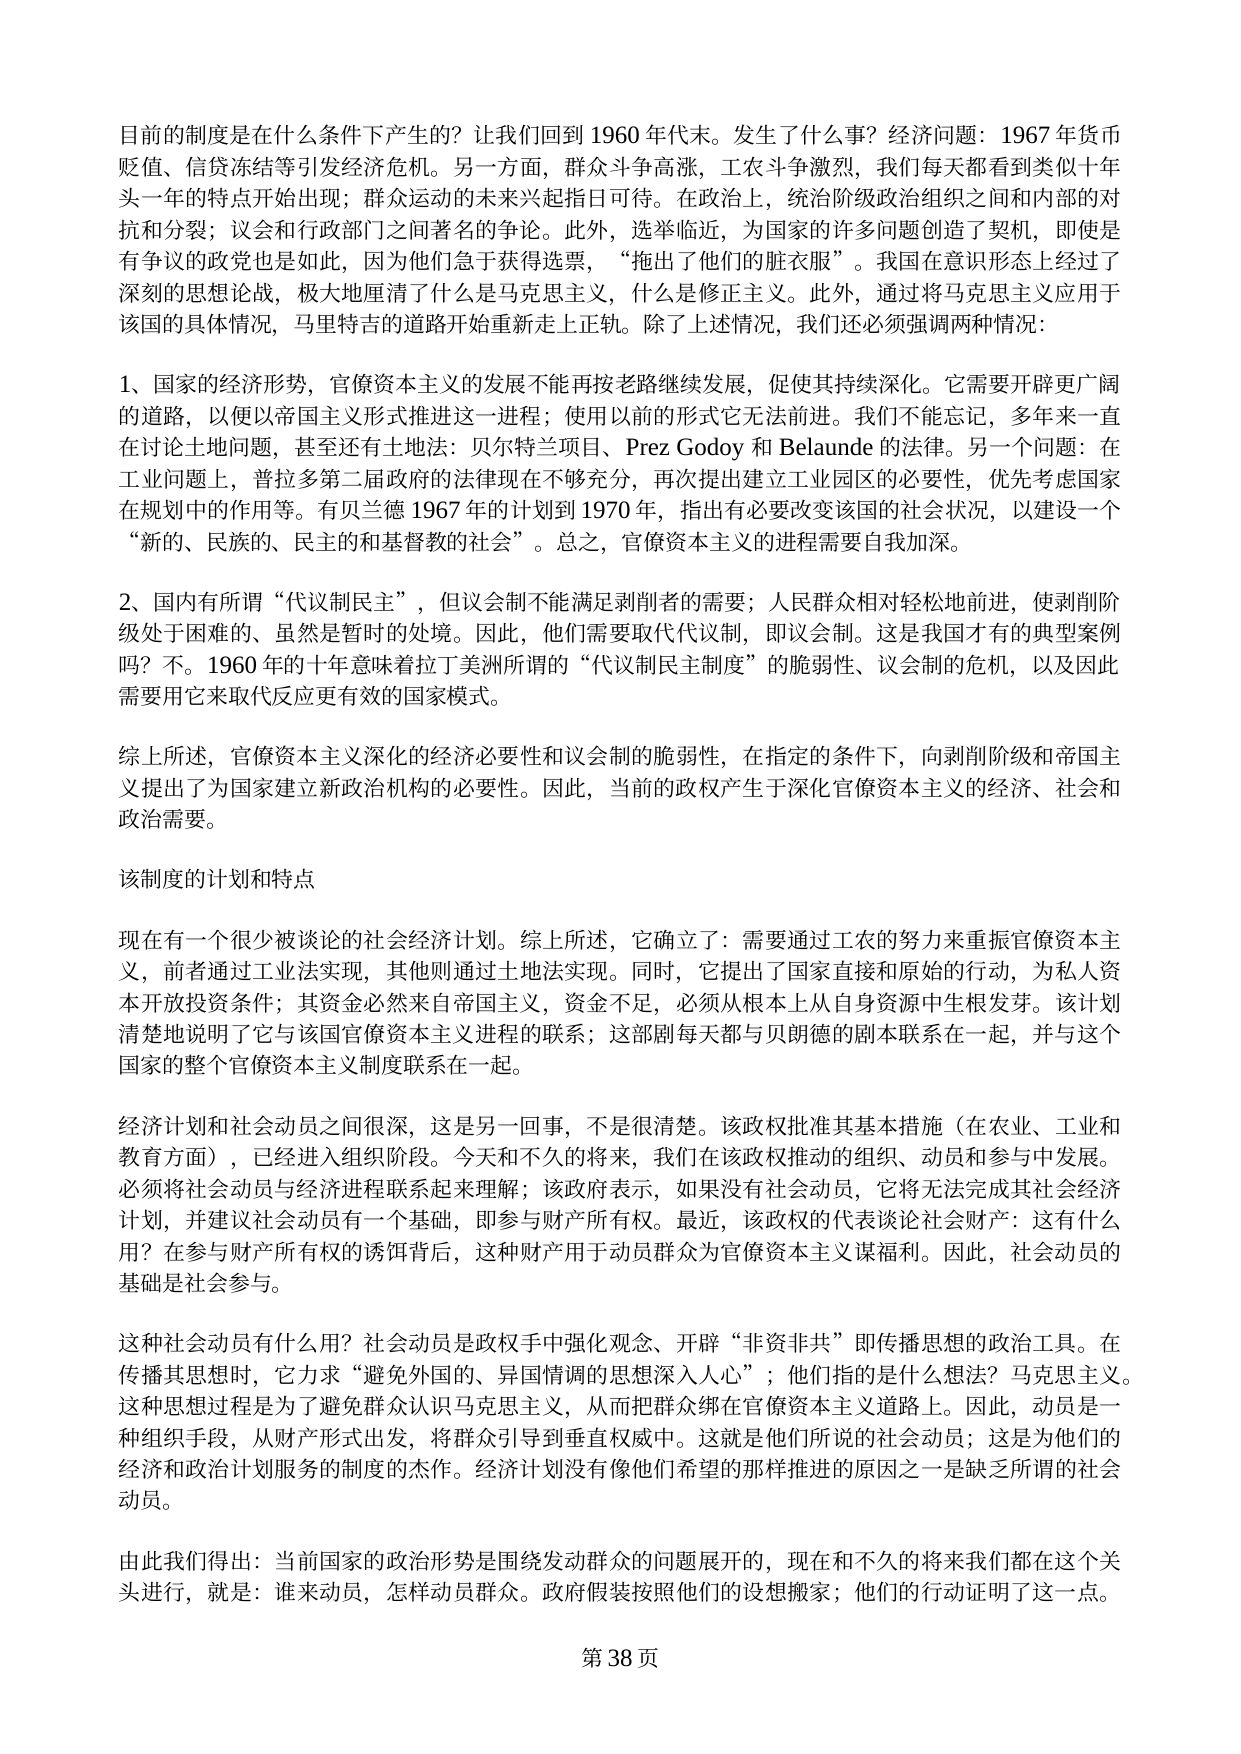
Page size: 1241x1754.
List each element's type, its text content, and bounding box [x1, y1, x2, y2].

text 由此我们得出：当前国家的政治形势是围绕发动群众的问题展开的，现在和不久的将来我们都在这个关头进行，就是：谁来动员，怎样动员群众。政府假装按照他们的设想搬家；他们的行动证明了这一点。 [118, 1544, 1122, 1607]
text 该制度的计划和特点 [118, 863, 1122, 894]
text 现在有一个很少被谈论的社会经济计划。综上所述，它确立了：需要通过工农的努力来重振官僚资本主义，前者通过工业法实现，其他则通过土地法实现。同时，它提出了国家直接和原始的行动，为私人资本开放投资条件；其资金必然来自帝国主义，资金不足，必须从根本上从自身资源中生根发芽。该计划清楚地说明了它与该国官僚资本主义进程的联系；这部剧每天都与贝朗德的剧本联系在一起，并与这个国家的整个官僚资本主义制度联系在一起。 [118, 923, 1122, 1080]
text 综上所述，官僚资本主义深化的经济必要性和议会制的脆弱性，在指定的条件下，向剥削阶级和帝国主义提出了为国家建立新政治机构的必要性。因此，当前的政权产生于深化官僚资本主义的经济、社会和政治需要。 [118, 739, 1122, 834]
text 1、国家的经济形势，官僚资本主义的发展不能再按老路继续发展，促使其持续深化。它需要开辟更广阔的道路，以便以帝国主义形式推进这一进程；使用以前的形式它无法前进。我们不能忘记，多年来一直在讨论土地问题，甚至还有土地法：贝尔特兰项目、Prez Godoy 和 Belaunde 的法律。另一个问题：在工业问题上，普拉多第二届政府的法律现在不够充分，再次提出建立工业园区的必要性，优先考虑国家在规划中的作用等。有贝兰德1967年的计划到1970年，指出有必要改变该国的社会状况，以建设一个“新的、民族的、民主的和基督教的社会”。总之，官僚资本主义的进程需要自我加深。 [118, 367, 1122, 556]
text 经济计划和社会动员之间很深，这是另一回事，不是很清楚。该政权批准其基本措施（在农业、工业和教育方面），已经进入组织阶段。今天和不久的将来，我们在该政权推动的组织、动员和参与中发展。必须将社会动员与经济进程联系起来理解；该政府表示，如果没有社会动员，它将无法完成其社会经济计划，并建议社会动员有一个基础，即参与财产所有权。最近，该政权的代表谈论社会财产：这有什么用？在参与财产所有权的诱饵背后，这种财产用于动员群众为官僚资本主义谋福利。因此，社会动员的基础是社会参与。 [118, 1109, 1122, 1298]
text 目前的制度是在什么条件下产生的？让我们回到1960年代末。发生了什么事？经济问题：1967年货币贬值、信贷冻结等引发经济危机。另一方面，群众斗争高涨，工农斗争激烈，我们每天都看到类似十年头一年的特点开始出现；群众运动的未来兴起指日可待。在政治上，统治阶级政治组织之间和内部的对抗和分裂；议会和行政部门之间著名的争论。此外，选举临近，为国家的许多问题创造了契机，即使是有争议的政党也是如此，因为他们急于获得选票，“拖出了他们的脏衣服”。我国在意识形态上经过了深刻的思想论战，极大地厘清了什么是马克思主义，什么是修正主义。此外，通过将马克思主义应用于该国的具体情况，马里特吉的道路开始重新走上正轨。除了上述情况，我们还必须强调两种情况： [118, 118, 1122, 339]
text 2、国内有所谓“代议制民主”，但议会制不能满足剥削者的需要；人民群众相对轻松地前进，使剥削阶级处于困难的、虽然是暂时的处境。因此，他们需要取代代议制，即议会制。这是我国才有的典型案例吗？不。1960年的十年意味着拉丁美洲所谓的“代议制民主制度”的脆弱性、议会制的危机，以及因此需要用它来取代反应更有效的国家模式。 [118, 585, 1122, 711]
text 这种社会动员有什么用？社会动员是政权手中强化观念、开辟“非资非共”即传播思想的政治工具。在传播其思想时，它力求“避免外国的、异国情调的思想深入人心”；他们指的是什么想法？马克思主义。这种思想过程是为了避免群众认识马克思主义，从而把群众绑在官僚资本主义道路上。因此，动员是一种组织手段，从财产形式出发，将群众引导到垂直权威中。这就是他们所说的社会动员；这是为他们的经济和政治计划服务的制度的杰作。经济计划没有像他们希望的那样推进的原因之一是缺乏所谓的社会动员。 [118, 1326, 1122, 1515]
